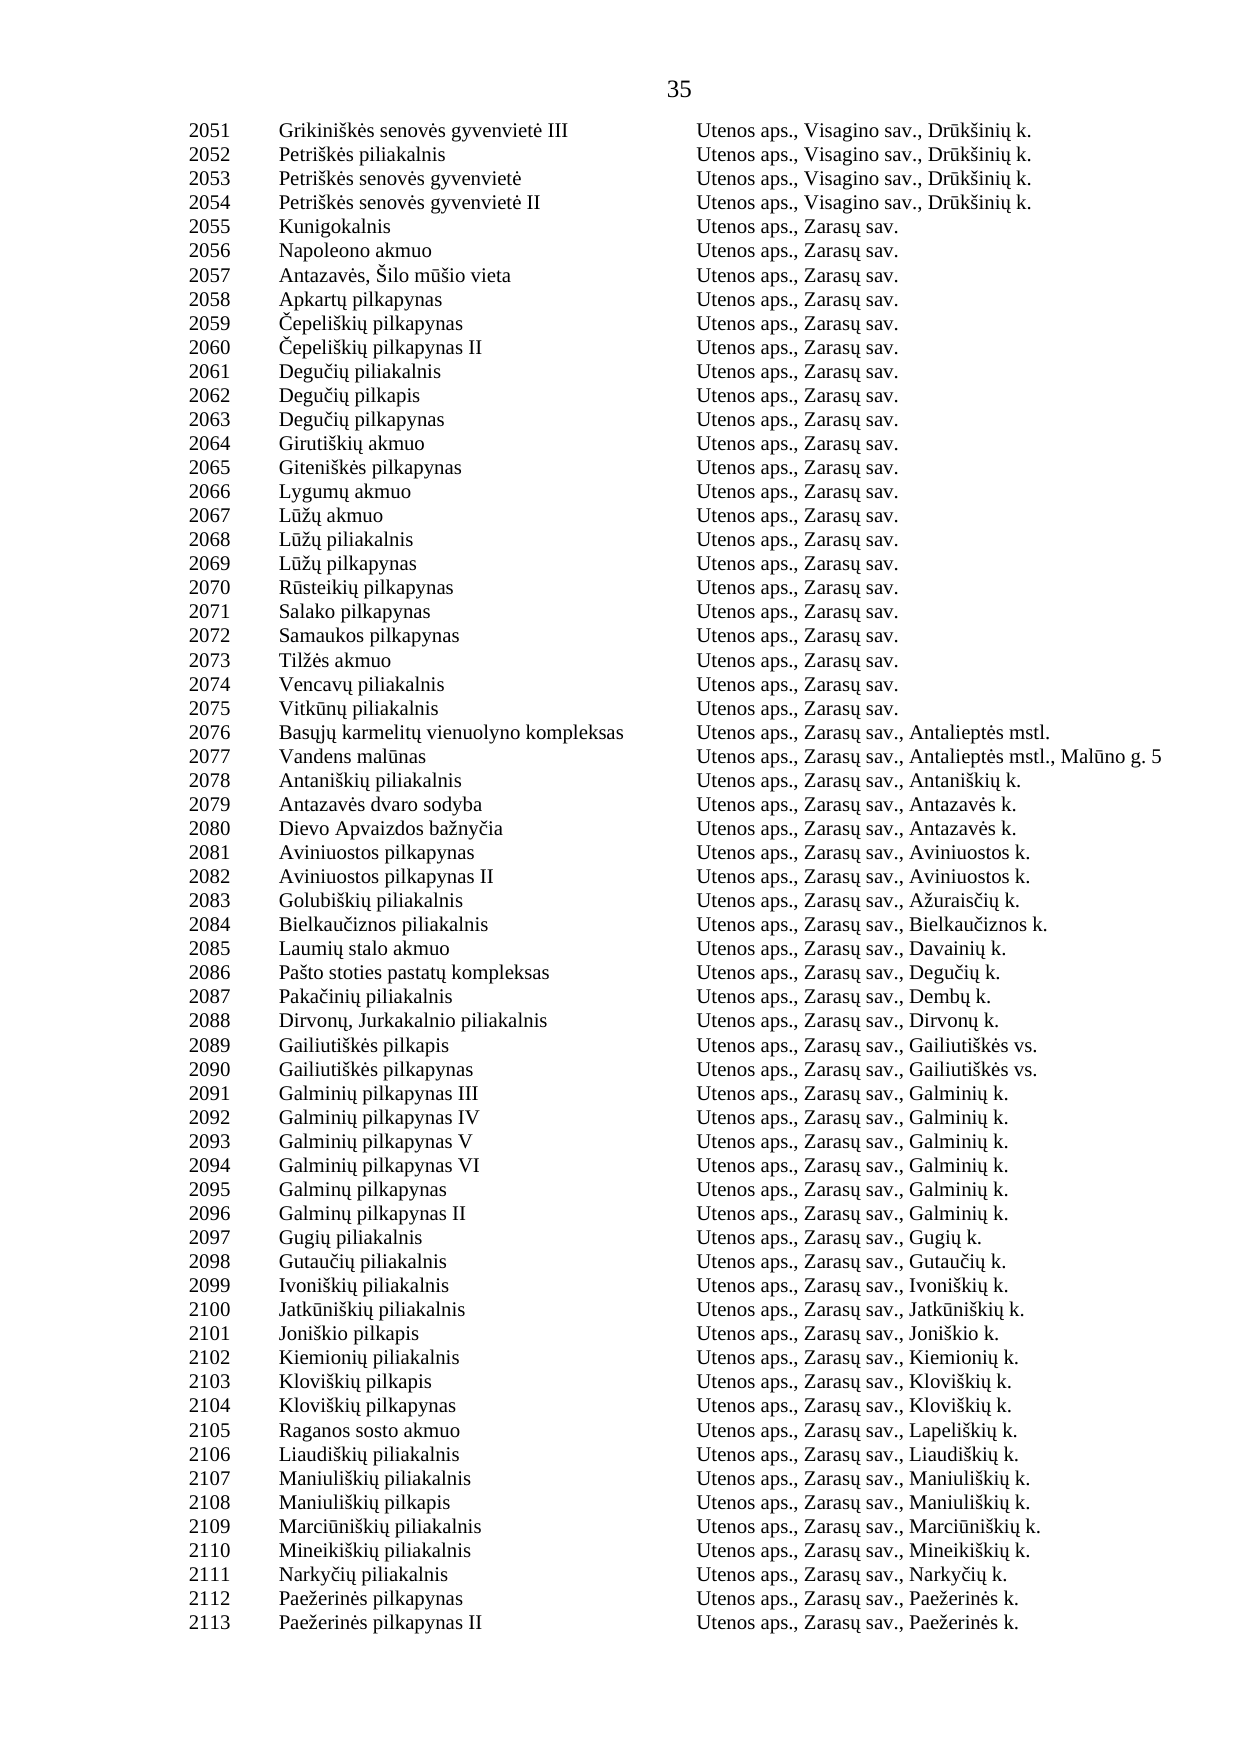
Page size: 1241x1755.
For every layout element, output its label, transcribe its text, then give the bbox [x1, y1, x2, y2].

table_cell 2107 [177, 1466, 267, 1490]
table_cell Utenos aps., Zarasų sav., Davainių k. [685, 936, 1181, 960]
table_cell Utenos aps., Zarasų sav., Kiemionių k. [685, 1345, 1181, 1369]
table_cell Utenos aps., Zarasų sav. [685, 503, 1181, 527]
table_cell 2085 [177, 936, 267, 960]
table_cell Jatkūniškių piliakalnis [267, 1297, 685, 1321]
table_cell 2100 [177, 1297, 267, 1321]
table_cell Ivoniškių piliakalnis [267, 1273, 685, 1297]
table_cell 2058 [177, 287, 267, 311]
table_cell Utenos aps., Zarasų sav., Liaudiškių k. [685, 1442, 1181, 1466]
table_cell Utenos aps., Zarasų sav. [685, 335, 1181, 359]
table_cell Tilžės akmuo [267, 648, 685, 672]
table_cell 2075 [177, 696, 267, 720]
table_cell 2113 [177, 1610, 267, 1634]
table_cell Utenos aps., Zarasų sav., Narkyčių k. [685, 1562, 1181, 1586]
table_cell Apkartų pilkapynas [267, 287, 685, 311]
table_cell Vencavų piliakalnis [267, 672, 685, 696]
table_cell Utenos aps., Zarasų sav. [685, 407, 1181, 431]
table_cell Lūžų akmuo [267, 503, 685, 527]
table_cell Basųjų karmelitų vienuolyno kompleksas [267, 720, 685, 744]
table_cell Petriškės senovės gyvenvietė [267, 166, 685, 190]
table_cell 2071 [177, 599, 267, 623]
table_cell Utenos aps., Zarasų sav., Maniuliškių k. [685, 1490, 1181, 1514]
table_cell Rūsteikių pilkapynas [267, 575, 685, 599]
table_cell 2089 [177, 1033, 267, 1057]
table_cell 2092 [177, 1105, 267, 1129]
table_cell Utenos aps., Zarasų sav., Ažuraisčių k. [685, 888, 1181, 912]
table_cell Utenos aps., Zarasų sav. [685, 287, 1181, 311]
table_cell 2108 [177, 1490, 267, 1514]
table_cell Utenos aps., Zarasų sav., Jatkūniškių k. [685, 1297, 1181, 1321]
table_cell 2084 [177, 912, 267, 936]
table_cell Pašto stoties pastatų kompleksas [267, 960, 685, 984]
table_cell 2074 [177, 672, 267, 696]
table_cell Raganos sosto akmuo [267, 1418, 685, 1442]
table_cell Galminų pilkapynas [267, 1177, 685, 1201]
table_cell Utenos aps., Zarasų sav., Gailiutiškės vs. [685, 1057, 1181, 1081]
table_cell 2062 [177, 383, 267, 407]
table_cell 2086 [177, 960, 267, 984]
table_cell 2101 [177, 1321, 267, 1345]
table_cell Utenos aps., Zarasų sav., Paežerinės k. [685, 1586, 1181, 1610]
table_cell Degučių piliakalnis [267, 359, 685, 383]
table_cell Utenos aps., Zarasų sav., Antazavės k. [685, 792, 1181, 816]
table_cell 2061 [177, 359, 267, 383]
table_cell 2088 [177, 1009, 267, 1032]
table_cell Giteniškės pilkapynas [267, 455, 685, 479]
table_cell Kunigokalnis [267, 214, 685, 238]
table_cell Utenos aps., Zarasų sav., Degučių k. [685, 960, 1181, 984]
table_cell Čepeliškių pilkapynas II [267, 335, 685, 359]
table_cell 2070 [177, 575, 267, 599]
table_cell Utenos aps., Visagino sav., Drūkšinių k. [685, 118, 1181, 142]
table_cell Utenos aps., Zarasų sav., Dirvonų k. [685, 1009, 1181, 1032]
table_cell Utenos aps., Visagino sav., Drūkšinių k. [685, 142, 1181, 166]
table_cell 2064 [177, 431, 267, 455]
table_cell Utenos aps., Zarasų sav., Maniuliškių k. [685, 1466, 1181, 1490]
table_cell Utenos aps., Zarasų sav. [685, 575, 1181, 599]
table_cell Lūžų piliakalnis [267, 527, 685, 551]
table_cell 2093 [177, 1129, 267, 1153]
table_cell 2105 [177, 1418, 267, 1442]
table_cell Utenos aps., Zarasų sav. [685, 624, 1181, 647]
table_cell 2087 [177, 984, 267, 1008]
table_cell Joniškio pilkapis [267, 1321, 685, 1345]
table_cell 2111 [177, 1562, 267, 1586]
table_cell Paežerinės pilkapynas [267, 1586, 685, 1610]
table_cell 2068 [177, 527, 267, 551]
table_cell Lūžų pilkapynas [267, 551, 685, 575]
table_cell Marciūniškių piliakalnis [267, 1514, 685, 1538]
table_cell Utenos aps., Zarasų sav., Gugių k. [685, 1225, 1181, 1249]
table_cell Aviniuostos pilkapynas II [267, 864, 685, 888]
table_cell Utenos aps., Zarasų sav., Mineikiškių k. [685, 1538, 1181, 1562]
table_cell Golubiškių piliakalnis [267, 888, 685, 912]
table_cell Utenos aps., Zarasų sav. [685, 431, 1181, 455]
table_cell Galminių pilkapynas V [267, 1129, 685, 1153]
table_cell Galminių pilkapynas III [267, 1081, 685, 1105]
table_cell Utenos aps., Visagino sav., Drūkšinių k. [685, 166, 1181, 190]
table_cell Girutiškių akmuo [267, 431, 685, 455]
table_cell 2067 [177, 503, 267, 527]
table_cell Utenos aps., Zarasų sav. [685, 239, 1181, 262]
table_cell Kloviškių pilkapynas [267, 1394, 685, 1417]
table_cell 2083 [177, 888, 267, 912]
table_cell Degučių pilkapis [267, 383, 685, 407]
table_cell Petriškės senovės gyvenvietė II [267, 190, 685, 214]
table_cell Utenos aps., Zarasų sav., Antaniškių k. [685, 768, 1181, 792]
table_cell Narkyčių piliakalnis [267, 1562, 685, 1586]
table_cell 2104 [177, 1394, 267, 1417]
table_cell 2098 [177, 1249, 267, 1273]
table_cell Dirvonų, Jurkakalnio piliakalnis [267, 1009, 685, 1032]
table_cell 2102 [177, 1345, 267, 1369]
table_cell Utenos aps., Zarasų sav., Galminių k. [685, 1177, 1181, 1201]
table_cell Utenos aps., Zarasų sav., Lapeliškių k. [685, 1418, 1181, 1442]
table_cell Utenos aps., Visagino sav., Drūkšinių k. [685, 190, 1181, 214]
table_cell 2090 [177, 1057, 267, 1081]
table_cell Galminių pilkapynas IV [267, 1105, 685, 1129]
table_cell 2091 [177, 1081, 267, 1105]
table_cell 2081 [177, 840, 267, 864]
table_cell Utenos aps., Zarasų sav., Galminių k. [685, 1153, 1181, 1177]
table_cell Utenos aps., Zarasų sav. [685, 527, 1181, 551]
table_cell Utenos aps., Zarasų sav., Marciūniškių k. [685, 1514, 1181, 1538]
table_cell Galminų pilkapynas II [267, 1201, 685, 1225]
table_cell Utenos aps., Zarasų sav. [685, 696, 1181, 720]
table_cell 2080 [177, 816, 267, 840]
table_cell Utenos aps., Zarasų sav., Antazavės k. [685, 816, 1181, 840]
table_cell Maniuliškių piliakalnis [267, 1466, 685, 1490]
table_cell Čepeliškių pilkapynas [267, 311, 685, 335]
table_cell Utenos aps., Zarasų sav. [685, 648, 1181, 672]
table_cell Gugių piliakalnis [267, 1225, 685, 1249]
table_cell Antaniškių piliakalnis [267, 768, 685, 792]
table_cell 2110 [177, 1538, 267, 1562]
table_cell 2109 [177, 1514, 267, 1538]
table_cell 2082 [177, 864, 267, 888]
table_cell Gailiutiškės pilkapis [267, 1033, 685, 1057]
table_cell 2051 [177, 118, 267, 142]
table_cell 2053 [177, 166, 267, 190]
table_cell Laumių stalo akmuo [267, 936, 685, 960]
table_cell 2055 [177, 214, 267, 238]
table_cell Liaudiškių piliakalnis [267, 1442, 685, 1466]
table_cell Kiemionių piliakalnis [267, 1345, 685, 1369]
table_cell Utenos aps., Zarasų sav., Kloviškių k. [685, 1369, 1181, 1393]
table_cell 2112 [177, 1586, 267, 1610]
table_cell Galminių pilkapynas VI [267, 1153, 685, 1177]
table_cell 2103 [177, 1369, 267, 1393]
table_cell Dievo Apvaizdos bažnyčia [267, 816, 685, 840]
table_cell 2054 [177, 190, 267, 214]
table_cell Lygumų akmuo [267, 479, 685, 503]
table_cell 2106 [177, 1442, 267, 1466]
table_cell 2099 [177, 1273, 267, 1297]
table_cell Antazavės, Šilo mūšio vieta [267, 263, 685, 287]
table_cell Grikiniškės senovės gyvenvietė III [267, 118, 685, 142]
table_cell Petriškės piliakalnis [267, 142, 685, 166]
table_cell 2065 [177, 455, 267, 479]
table_cell Gutaučių piliakalnis [267, 1249, 685, 1273]
table_cell Paežerinės pilkapynas II [267, 1610, 685, 1634]
table_cell Utenos aps., Zarasų sav. [685, 672, 1181, 696]
table_cell Utenos aps., Zarasų sav., Dembų k. [685, 984, 1181, 1008]
table_cell 2063 [177, 407, 267, 431]
table_cell Samaukos pilkapynas [267, 624, 685, 647]
table_cell Utenos aps., Zarasų sav., Paežerinės k. [685, 1610, 1181, 1634]
table_cell Gailiutiškės pilkapynas [267, 1057, 685, 1081]
table_cell Utenos aps., Zarasų sav. [685, 599, 1181, 623]
table_cell 2073 [177, 648, 267, 672]
table_cell Mineikiškių piliakalnis [267, 1538, 685, 1562]
table_cell Utenos aps., Zarasų sav. [685, 214, 1181, 238]
table_cell 2096 [177, 1201, 267, 1225]
table_cell Antazavės dvaro sodyba [267, 792, 685, 816]
table_cell Utenos aps., Zarasų sav. [685, 311, 1181, 335]
table_cell Utenos aps., Zarasų sav. [685, 455, 1181, 479]
table_cell 2097 [177, 1225, 267, 1249]
table_cell 2077 [177, 744, 267, 768]
table_cell 2069 [177, 551, 267, 575]
table_cell Utenos aps., Zarasų sav., Galminių k. [685, 1081, 1181, 1105]
table_cell Kloviškių pilkapis [267, 1369, 685, 1393]
table_cell Utenos aps., Zarasų sav. [685, 383, 1181, 407]
table_cell 2076 [177, 720, 267, 744]
table_cell 2057 [177, 263, 267, 287]
table_cell Utenos aps., Zarasų sav., Gailiutiškės vs. [685, 1033, 1181, 1057]
table_cell Utenos aps., Zarasų sav., Aviniuostos k. [685, 864, 1181, 888]
table_cell 2052 [177, 142, 267, 166]
table_cell Utenos aps., Zarasų sav., Galminių k. [685, 1201, 1181, 1225]
table_cell 2095 [177, 1177, 267, 1201]
table_cell Degučių pilkapynas [267, 407, 685, 431]
table_cell 2060 [177, 335, 267, 359]
table_cell 2059 [177, 311, 267, 335]
table_cell 2056 [177, 239, 267, 262]
table_cell 2072 [177, 624, 267, 647]
table_cell Utenos aps., Zarasų sav., Joniškio k. [685, 1321, 1181, 1345]
table_cell Utenos aps., Zarasų sav. [685, 359, 1181, 383]
table_cell Utenos aps., Zarasų sav., Kloviškių k. [685, 1394, 1181, 1417]
table_cell Utenos aps., Zarasų sav., Gutaučių k. [685, 1249, 1181, 1273]
table_cell Salako pilkapynas [267, 599, 685, 623]
table_cell Utenos aps., Zarasų sav., Ivoniškių k. [685, 1273, 1181, 1297]
table_cell 2078 [177, 768, 267, 792]
table_cell Utenos aps., Zarasų sav. [685, 263, 1181, 287]
table_cell Bielkaučiznos piliakalnis [267, 912, 685, 936]
table_cell Aviniuostos pilkapynas [267, 840, 685, 864]
table_cell Maniuliškių pilkapis [267, 1490, 685, 1514]
table_cell Napoleono akmuo [267, 239, 685, 262]
table_cell 2079 [177, 792, 267, 816]
table_cell Pakačinių piliakalnis [267, 984, 685, 1008]
table_cell Utenos aps., Zarasų sav., Aviniuostos k. [685, 840, 1181, 864]
table_cell Utenos aps., Zarasų sav. [685, 551, 1181, 575]
table_cell Vitkūnų piliakalnis [267, 696, 685, 720]
table_cell Utenos aps., Zarasų sav., Bielkaučiznos k. [685, 912, 1181, 936]
table_cell Utenos aps., Zarasų sav., Galminių k. [685, 1129, 1181, 1153]
table_cell Utenos aps., Zarasų sav., Antalieptės mstl., Malūno g. 5 [685, 744, 1181, 768]
table_cell 2066 [177, 479, 267, 503]
table_cell Utenos aps., Zarasų sav. [685, 479, 1181, 503]
table_cell Utenos aps., Zarasų sav., Galminių k. [685, 1105, 1181, 1129]
table_cell Utenos aps., Zarasų sav., Antalieptės mstl. [685, 720, 1181, 744]
table_cell 2094 [177, 1153, 267, 1177]
table_cell Vandens malūnas [267, 744, 685, 768]
